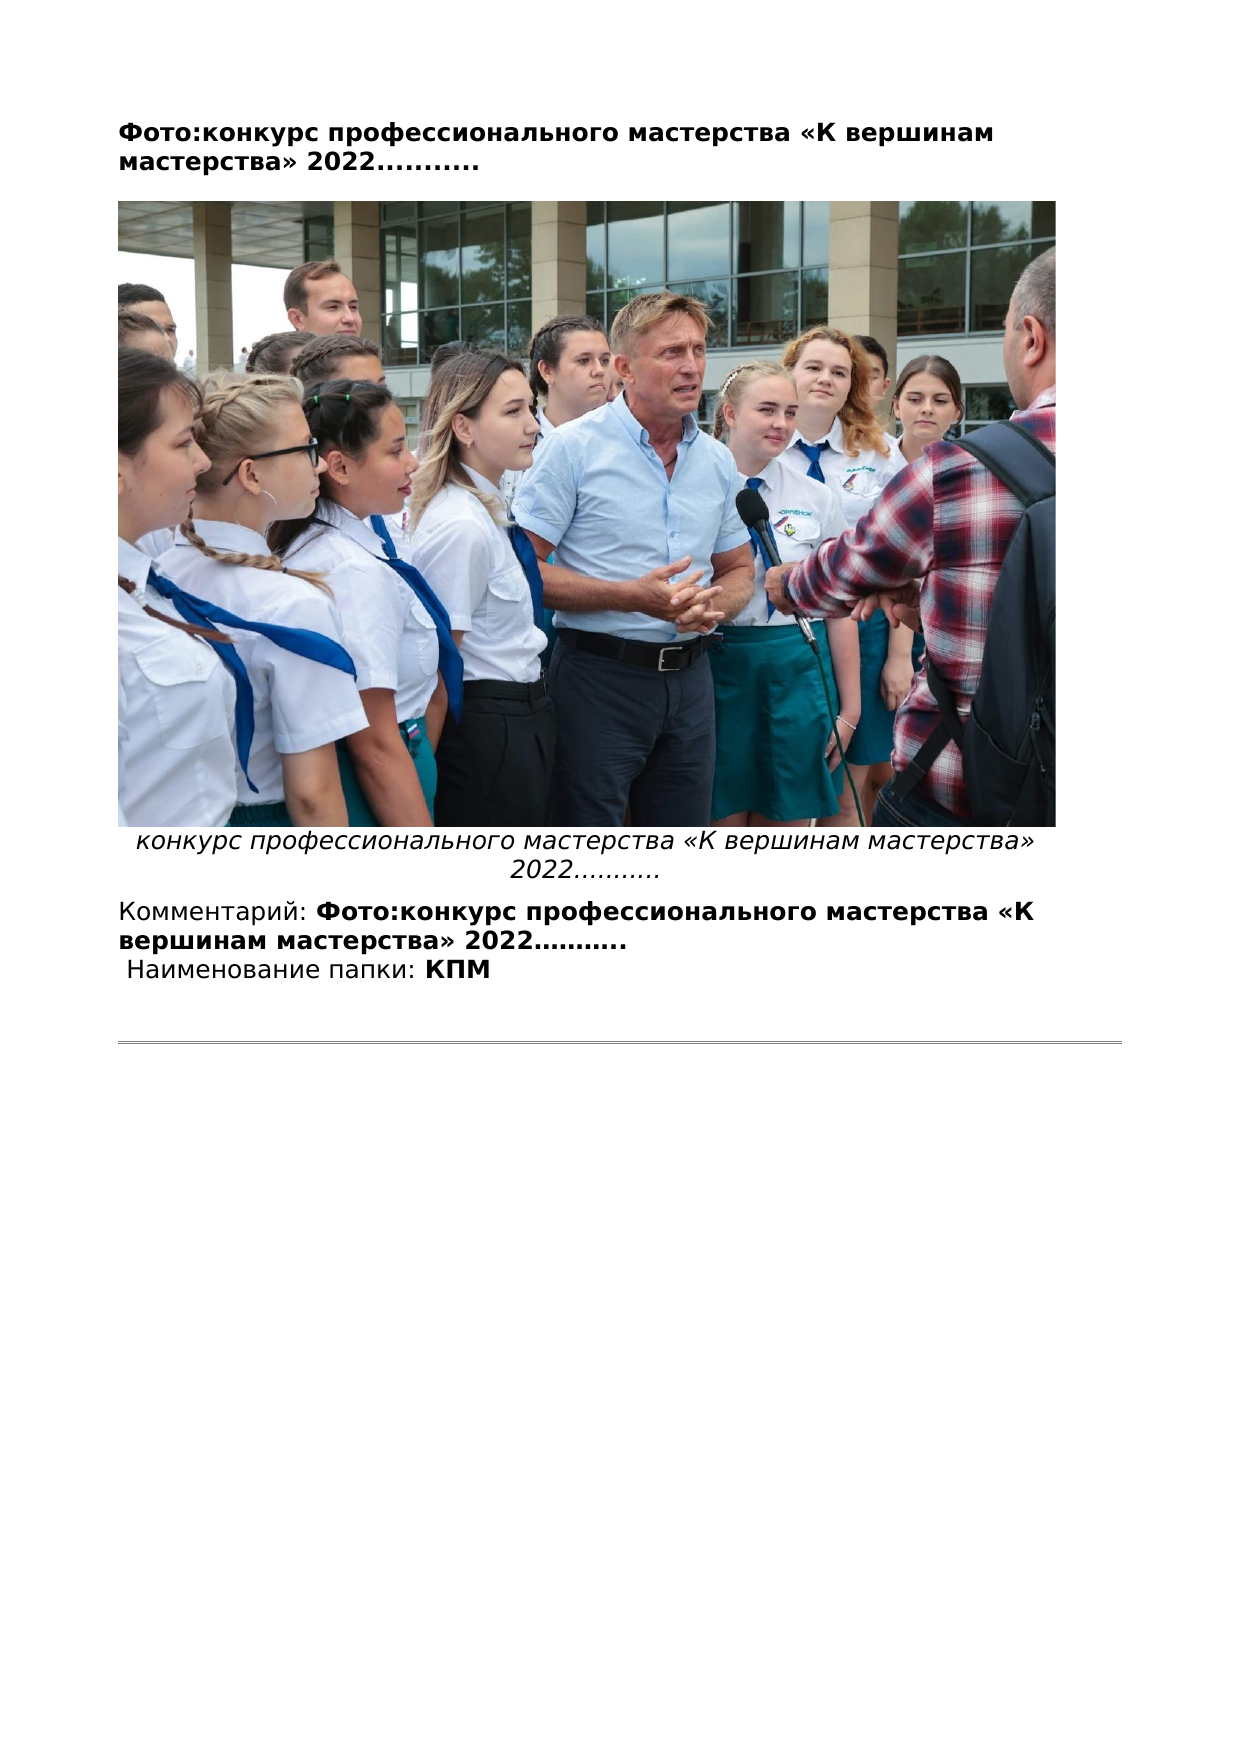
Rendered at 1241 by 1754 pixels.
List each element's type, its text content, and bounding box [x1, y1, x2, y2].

subtitle Фото:конкурс профессионального мастерства «К вершинам мастерства» 2022........... [118, 118, 1122, 176]
text Комментарий: Фото:конкурс профессионального мастерства «К вершинам мастерства» 2022……….. Наименование папки: КПМ [118, 897, 1122, 1014]
picture [118, 201, 1056, 827]
text конкурс профессионального мастерства «К вершинам мастерства» 2022........... [118, 827, 1056, 884]
